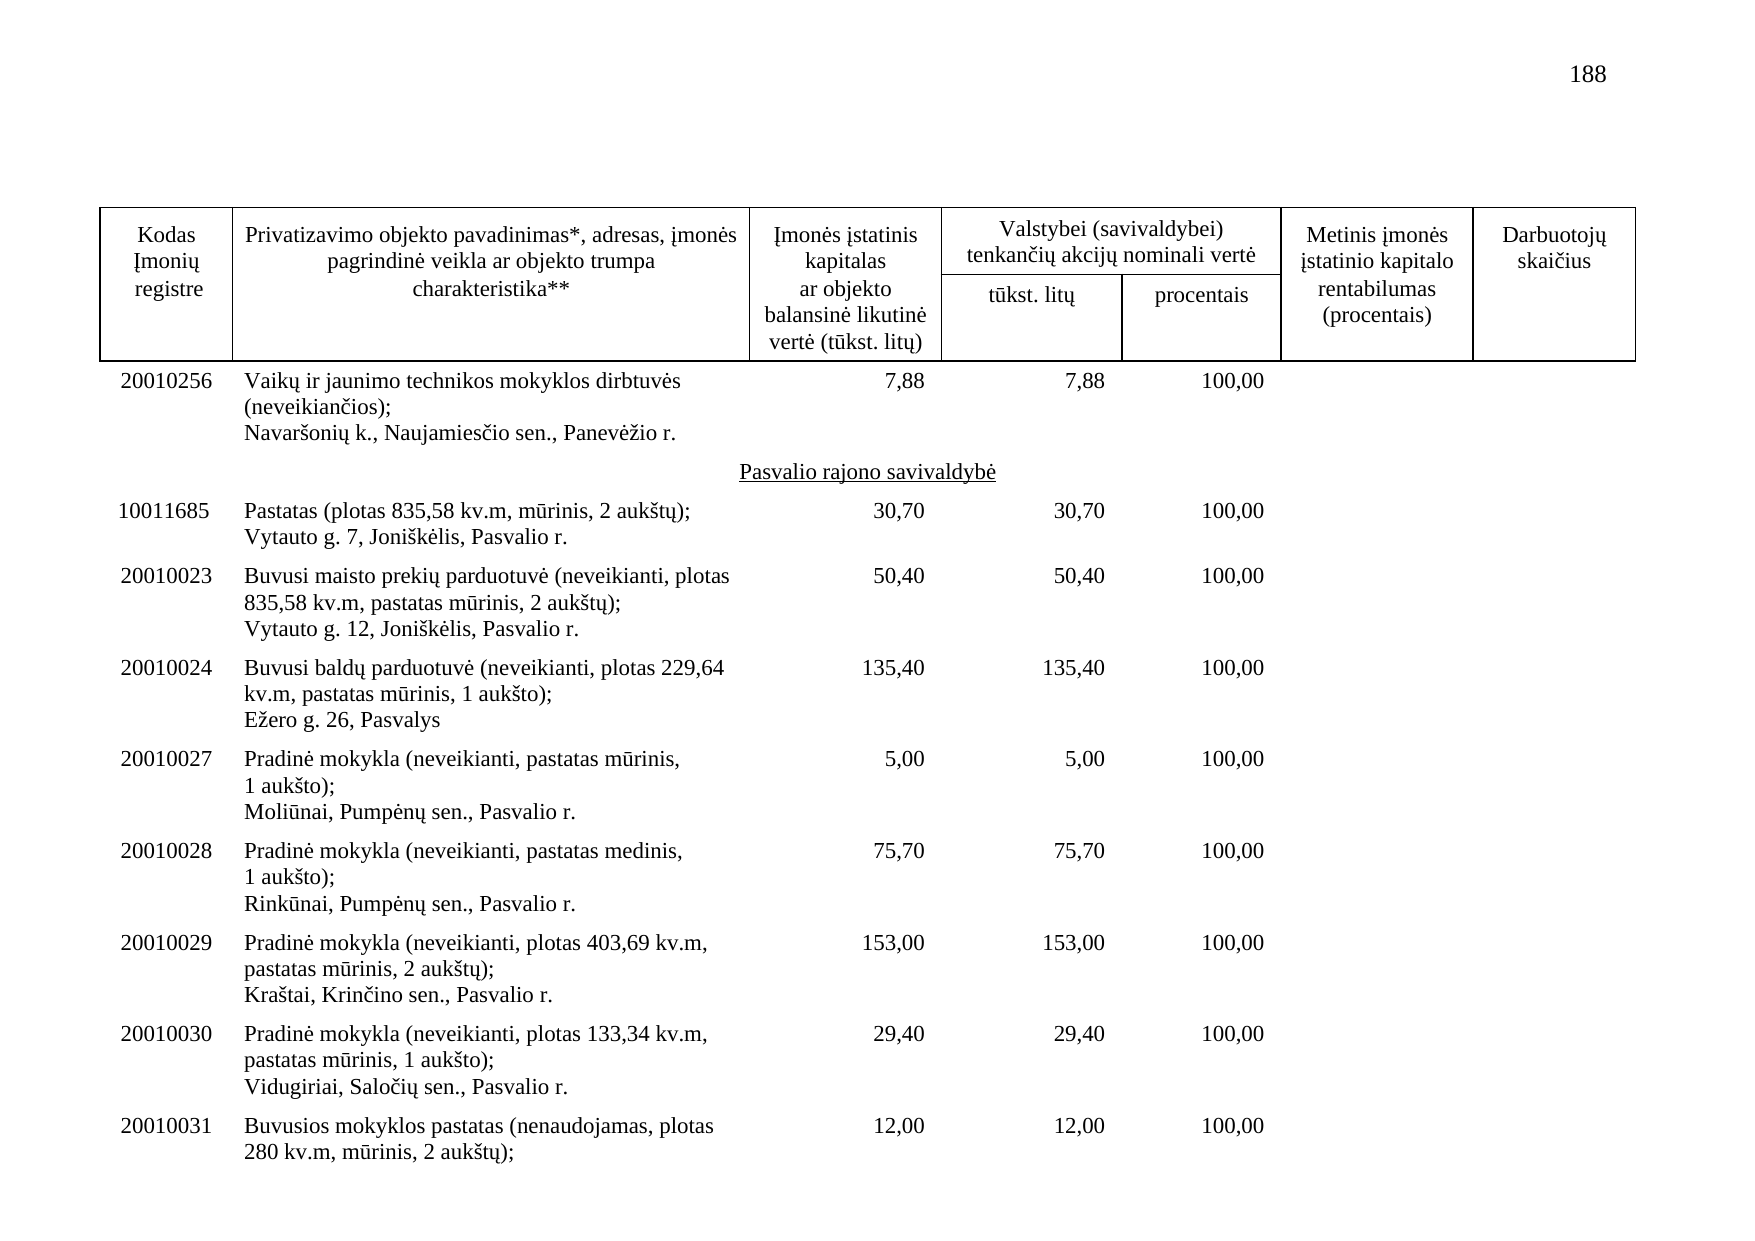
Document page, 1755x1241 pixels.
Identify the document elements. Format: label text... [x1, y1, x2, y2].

table_cell Vaikų ir jaunimo technikos mokyklos dirbtuvės (neveikiančios); Navaršonių k., Naujamiesčio sen., Panevėžio r. [233, 362, 749, 452]
table_cell tūkst. litų [942, 275, 1121, 360]
table_cell ar objekto balansinė likutinė vertė (tūkst. litų) [750, 274, 941, 360]
table_cell 50,40 [941, 556, 1122, 648]
table_cell [1473, 739, 1636, 831]
table_cell [1473, 491, 1636, 556]
table_cell [1281, 922, 1473, 1014]
table_cell 20010024 [100, 648, 233, 739]
table_cell 100,00 [1122, 362, 1281, 452]
table_header Įmonės įstatinis kapitalas [750, 208, 941, 273]
table_cell 29,40 [750, 1014, 941, 1105]
table_cell [1281, 1105, 1473, 1164]
table_cell 12,00 [750, 1105, 941, 1164]
table_cell Pradinė mokykla (neveikianti, pastatas medinis, 1 aukšto); Rinkūnai, Pumpėnų sen., Pasvalio r. [233, 831, 749, 922]
table_cell [1474, 274, 1635, 360]
table_cell Pastatas (plotas 835,58 kv.m, mūrinis, 2 aukštų); Vytauto g. 7, Joniškėlis, Pasvalio r. [233, 491, 749, 556]
table_cell 20010031 [100, 1105, 233, 1164]
table_cell 29,40 [941, 1014, 1122, 1105]
table_cell [1473, 831, 1636, 922]
table_cell 135,40 [941, 648, 1122, 739]
table_cell rentabilumas (procentais) [1282, 274, 1472, 360]
table_cell Buvusi baldų parduotuvė (neveikianti, plotas 229,64 kv.m, pastatas mūrinis, 1 aukšto); Ežero g. 26, Pasvalys [233, 648, 749, 739]
table_cell 153,00 [941, 922, 1122, 1014]
table_cell [1473, 922, 1636, 1014]
table_cell Buvusios mokyklos pastatas (nenaudojamas, plotas 280 kv.m, mūrinis, 2 aukštų); [233, 1105, 749, 1164]
table_cell Pradinė mokykla (neveikianti, plotas 403,69 kv.m, pastatas mūrinis, 2 aukštų); Kraštai, Krinčino sen., Pasvalio r. [233, 922, 749, 1014]
table_cell 75,70 [750, 831, 941, 922]
table_cell 100,00 [1122, 556, 1281, 648]
table_cell 153,00 [750, 922, 941, 1014]
table_cell 20010028 [100, 831, 233, 922]
table_cell charakteristika** [233, 274, 749, 360]
table_header Metinis įmonės įstatinio kapitalo [1282, 208, 1472, 273]
table_cell 20010029 [100, 922, 233, 1014]
table_cell 100,00 [1122, 1014, 1281, 1105]
table_cell Pradinė mokykla (neveikianti, plotas 133,34 kv.m, pastatas mūrinis, 1 aukšto); Vidugiriai, Saločių sen., Pasvalio r. [233, 1014, 749, 1105]
table_cell 10011685 [100, 491, 233, 556]
table_cell 75,70 [941, 831, 1122, 922]
table_cell Buvusi maisto prekių parduotuvė (neveikianti, plotas 835,58 kv.m, pastatas mūrinis, 2 aukštų); Vytauto g. 12, Joniškėlis, Pasvalio r. [233, 556, 749, 648]
table_cell Pasvalio rajono savivaldybė [100, 452, 1636, 491]
table_cell [1281, 362, 1473, 452]
table_cell procentais [1123, 275, 1280, 360]
table_cell [1281, 556, 1473, 648]
table_cell [1473, 362, 1636, 452]
table_header Privatizavimo objekto pavadinimas*, adresas, įmonės pagrindinė veikla ar objekto trumpa [233, 208, 749, 273]
table_cell 20010256 [100, 362, 233, 452]
table_cell 100,00 [1122, 491, 1281, 556]
table_cell [1281, 739, 1473, 831]
table_cell 20010027 [100, 739, 233, 831]
table_cell 20010030 [100, 1014, 233, 1105]
table_cell [1473, 556, 1636, 648]
table_cell 7,88 [941, 362, 1122, 452]
table_cell 100,00 [1122, 648, 1281, 739]
table_cell 100,00 [1122, 922, 1281, 1014]
table_cell [1281, 1014, 1473, 1105]
table_header Darbuotojų skaičius [1474, 208, 1635, 273]
table_cell 100,00 [1122, 831, 1281, 922]
table_cell 30,70 [750, 491, 941, 556]
table_cell 5,00 [750, 739, 941, 831]
table_cell 30,70 [941, 491, 1122, 556]
table_cell [1281, 648, 1473, 739]
table_cell 20010023 [100, 556, 233, 648]
table_cell [1473, 1014, 1636, 1105]
table_cell 100,00 [1122, 739, 1281, 831]
table_cell 100,00 [1122, 1105, 1281, 1164]
table_header Kodas Įmonių [101, 208, 232, 273]
table_header Valstybei (savivaldybei) tenkančių akcijų nominali vertė [942, 208, 1280, 273]
table_cell [1473, 1105, 1636, 1164]
table_cell Pradinė mokykla (neveikianti, pastatas mūrinis, 1 aukšto); Moliūnai, Pumpėnų sen., Pasvalio r. [233, 739, 749, 831]
table_cell 12,00 [941, 1105, 1122, 1164]
table_cell [1281, 491, 1473, 556]
table_cell [1281, 831, 1473, 922]
table_cell 7,88 [750, 362, 941, 452]
table_cell 5,00 [941, 739, 1122, 831]
table_cell [1473, 648, 1636, 739]
table_cell 50,40 [750, 556, 941, 648]
table_cell 135,40 [750, 648, 941, 739]
table_cell registre [101, 274, 232, 360]
